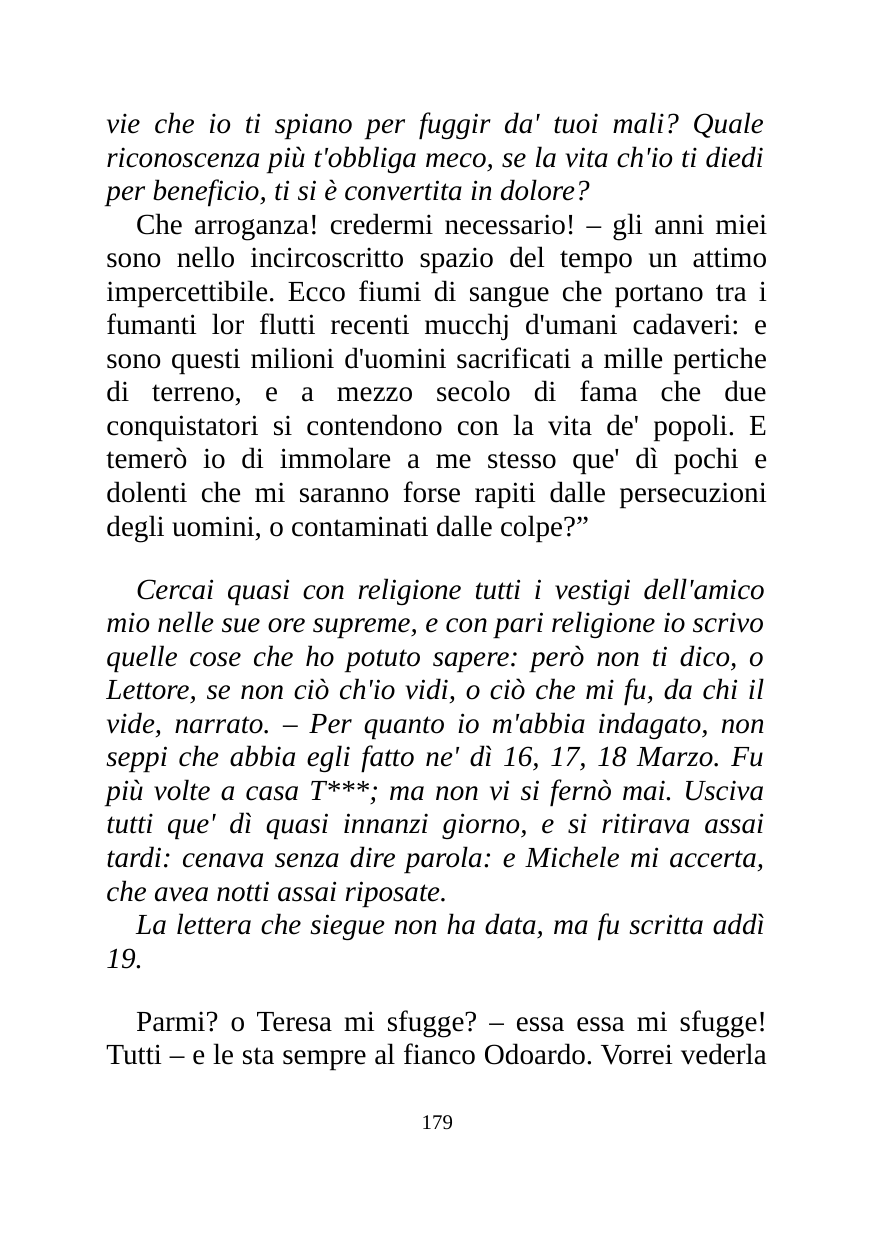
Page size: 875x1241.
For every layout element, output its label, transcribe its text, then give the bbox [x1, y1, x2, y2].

text Che arroganza! credermi necessario! – gli anni miei sono nello incircoscritto spazio del tempo un attimo impercettibile. Ecco fiumi di sangue che portano tra i fumanti lor flutti recenti mucchj d'umani cadaveri: e sono questi milioni d'uomini sacrificati a mille pertiche di terreno, e a mezzo secolo di fama che due conquistatori si contendono con la vita de' popoli. E temerò io di immolare a me stesso que' dì pochi e dolenti che mi saranno forse rapiti dalle persecuzioni degli uomini, o contaminati dalle colpe?” [106, 207, 768, 542]
text Cercai quasi con religione tutti i vestigi dell'amico mio nelle sue ore supreme, e con pari religione io scrivo quelle cose che ho potuto sapere: però non ti dico, o Lettore, se non ciò ch'io vidi, o ciò che mi fu, da chi il vide, narrato. – Per quanto io m'abbia indagato, non seppi che abbia egli fatto ne' dì 16, 17, 18 Marzo. Fu più volte a casa T***; ma non vi si fernò mai. Usciva tutti que' dì quasi innanzi giorno, e si ritirava assai tardi: cenava senza dire parola: e Michele mi accerta, che avea notti assai riposate. [106, 572, 768, 907]
text Parmi? o Teresa mi sfugge? – essa essa mi sfugge! Tutti – e le sta sempre al fianco Odoardo. Vorrei vederla [106, 1004, 768, 1071]
text vie che io ti spiano per fuggir da' tuoi mali? Quale riconoscenza più t'obbliga meco, se la vita ch'io ti diedi per beneficio, ti si è convertita in dolore? [106, 106, 768, 207]
text La lettera che siegue non ha data, ma fu scritta addì 19. [106, 907, 768, 974]
